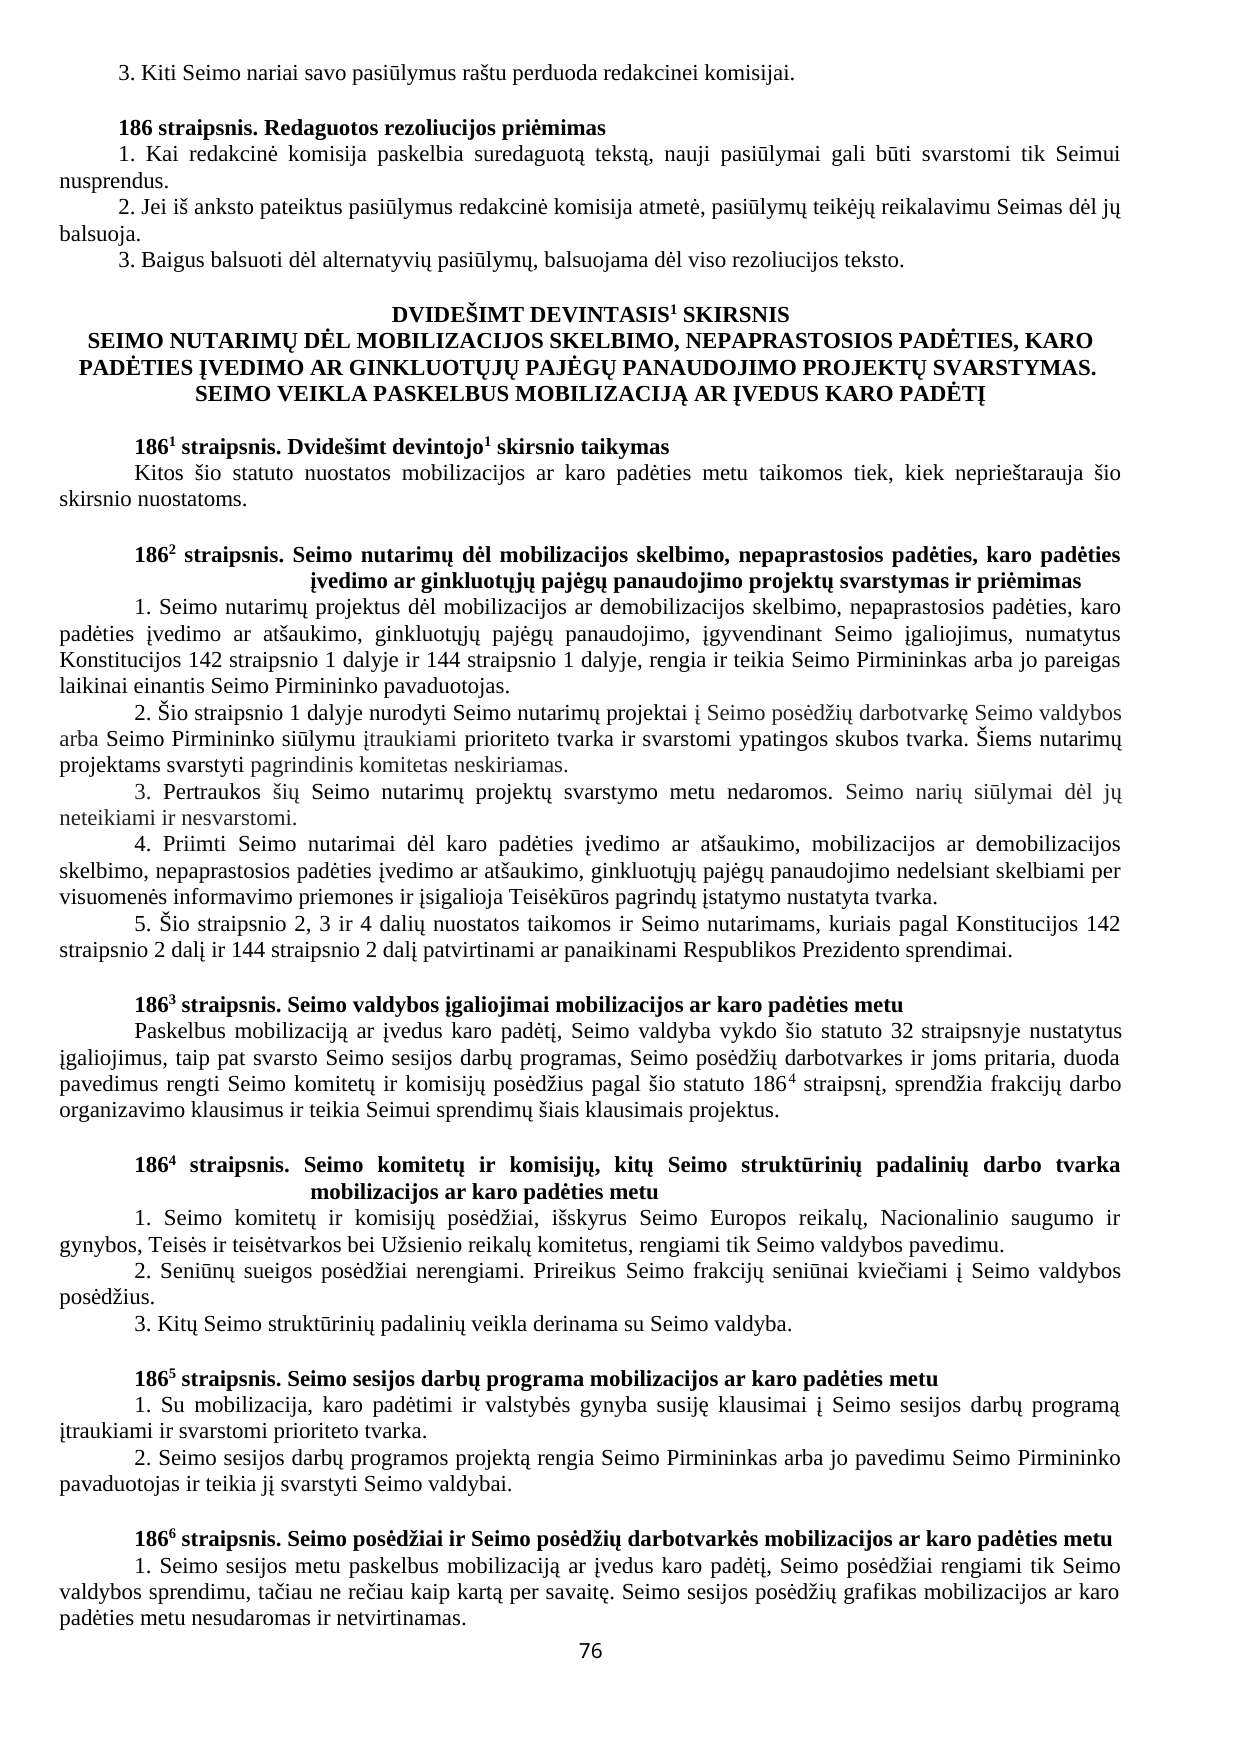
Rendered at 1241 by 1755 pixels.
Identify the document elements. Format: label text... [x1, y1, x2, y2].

text 2. Šio straipsnio 1 dalyje nurodyti Seimo nutarimų projektai į Seimo posėdžių darbotvarkę Seimo valdybos arba Seimo Pirmininko siūlymu įtraukiami prioriteto tvarka ir svarstomi ypatingos skubos tvarka. Šiems nutarimų projektams svarstyti pagrindinis komitetas neskiriamas. [59, 699, 1122, 778]
text 1866 straipsnis. Seimo posėdžiai ir Seimo posėdžių darbotvarkės mobilizacijos ar karo padėties metu [134, 1525, 1122, 1552]
text 3. Kitų Seimo struktūrinių padalinių veikla derinama su Seimo valdyba. [59, 1310, 1122, 1336]
text 1865 straipsnis. Seimo sesijos darbų programa mobilizacijos ar karo padėties metu [59, 1365, 1122, 1391]
text 3. Baigus balsuoti dėl alternatyvių pasiūlymų, balsuojama dėl viso rezoliucijos teksto. [59, 246, 1122, 272]
text DVIDEŠIMT DEVINTASIS1 SKIRSNIS [59, 301, 1122, 327]
text 1. Seimo sesijos metu paskelbus mobilizaciją ar įvedus karo padėtį, Seimo posėdžiai rengiami tik Seimo valdybos sprendimu, tačiau ne rečiau kaip kartą per savaitę. Seimo sesijos posėdžių grafikas mobilizacijos ar karo padėties metu nesudaromas ir netvirtinamas. [59, 1552, 1122, 1631]
text Paskelbus mobilizaciją ar įvedus karo padėtį, Seimo valdyba vykdo šio statuto 32 straipsnyje nustatytus įgaliojimus, taip pat svarsto Seimo sesijos darbų programas, Seimo posėdžių darbotvarkes ir joms pritaria, duoda pavedimus rengti Seimo komitetų ir komisijų posėdžius pagal šio statuto 1864 straipsnį, sprendžia frakcijų darbo organizavimo klausimus ir teikia Seimui sprendimų šiais klausimais projektus. [59, 1017, 1122, 1123]
text 2. Seniūnų sueigos posėdžiai nerengiami. Prireikus Seimo frakcijų seniūnai kviečiami į Seimo valdybos posėdžius. [59, 1257, 1122, 1310]
text 1. Kai redakcinė komisija paskelbia suredaguotą tekstą, nauji pasiūlymai gali būti svarstomi tik Seimui nusprendus. [59, 141, 1122, 193]
text 1. Seimo nutarimų projektus dėl mobilizacijos ar demobilizacijos skelbimo, nepaprastosios padėties, karo padėties įvedimo ar atšaukimo, ginkluotųjų pajėgų panaudojimo, įgyvendinant Seimo įgaliojimus, numatytus Konstitucijos 142 straipsnio 1 dalyje ir 144 straipsnio 1 dalyje, rengia ir teikia Seimo Pirmininkas arba jo pareigas laikinai einantis Seimo Pirmininko pavaduotojas. [59, 593, 1122, 699]
text 1862 straipsnis. Seimo nutarimų dėl mobilizacijos skelbimo, nepaprastosios padėties, karo padėties įvedimo ar ginkluotųjų pajėgų panaudojimo projektų svarstymas ir priėmimas [134, 541, 1122, 593]
text 2. Seimo sesijos darbų programos projektą rengia Seimo Pirmininkas arba jo pavedimu Seimo Pirmininko pavaduotojas ir teikia jį svarstyti Seimo valdybai. [59, 1444, 1122, 1497]
text 1. Su mobilizacija, karo padėtimi ir valstybės gynyba susiję klausimai į Seimo sesijos darbų programą įtraukiami ir svarstomi prioriteto tvarka. [59, 1391, 1122, 1444]
text 3. Pertraukos šių Seimo nutarimų projektų svarstymo metu nedaromos. Seimo narių siūlymai dėl jų neteikiami ir nesvarstomi. [59, 778, 1122, 831]
text 1861 straipsnis. Dvidešimt devintojo1 skirsnio taikymas [59, 433, 1122, 459]
text 3. Kiti Seimo nariai savo pasiūlymus raštu perduoda redakcinei komisijai. [59, 59, 1122, 85]
text SEIMO NUTARIMŲ dėl mobilizacijos skelbimo, nepaprastosios padėties, karo padėties įvedimo ar ginkluotųjų pajėgų panaudojimo PROJEKTŲ svarstymas. [59, 327, 1122, 380]
text 186 straipsnis. Redaguotos rezoliucijos priėmimas [59, 114, 1122, 141]
text 1864 straipsnis. Seimo komitetų ir komisijų, kitų Seimo struktūrinių padalinių darbo tvarka mobilizacijos ar karo padėties metu [134, 1152, 1122, 1204]
text 1. Seimo komitetų ir komisijų posėdžiai, išskyrus Seimo Europos reikalų, Nacionalinio saugumo ir gynybos, Teisės ir teisėtvarkos bei Užsienio reikalų komitetus, rengiami tik Seimo valdybos pavedimu. [59, 1204, 1122, 1257]
text seimo veikla paskelbus mobilizaciją ar įvedus karo padėtį [59, 380, 1122, 406]
text 5. Šio straipsnio 2, 3 ir 4 dalių nuostatos taikomos ir Seimo nutarimams, kuriais pagal Konstitucijos 142 straipsnio 2 dalį ir 144 straipsnio 2 dalį patvirtinami ar panaikinami Respublikos Prezidento sprendimai. [59, 909, 1122, 962]
text 1863 straipsnis. Seimo valdybos įgaliojimai mobilizacijos ar karo padėties metu [59, 991, 1122, 1017]
text Kitos šio statuto nuostatos mobilizacijos ar karo padėties metu taikomos tiek, kiek neprieštarauja šio skirsnio nuostatoms. [59, 459, 1122, 512]
text 2. Jei iš anksto pateiktus pasiūlymus redakcinė komisija atmetė, pasiūlymų teikėjų reikalavimu Seimas dėl jų balsuoja. [59, 193, 1122, 246]
text 4. Priimti Seimo nutarimai dėl karo padėties įvedimo ar atšaukimo, mobilizacijos ar demobilizacijos skelbimo, nepaprastosios padėties įvedimo ar atšaukimo, ginkluotųjų pajėgų panaudojimo nedelsiant skelbiami per visuomenės informavimo priemones ir įsigalioja Teisėkūros pagrindų įstatymo nustatyta tvarka. [59, 831, 1122, 909]
